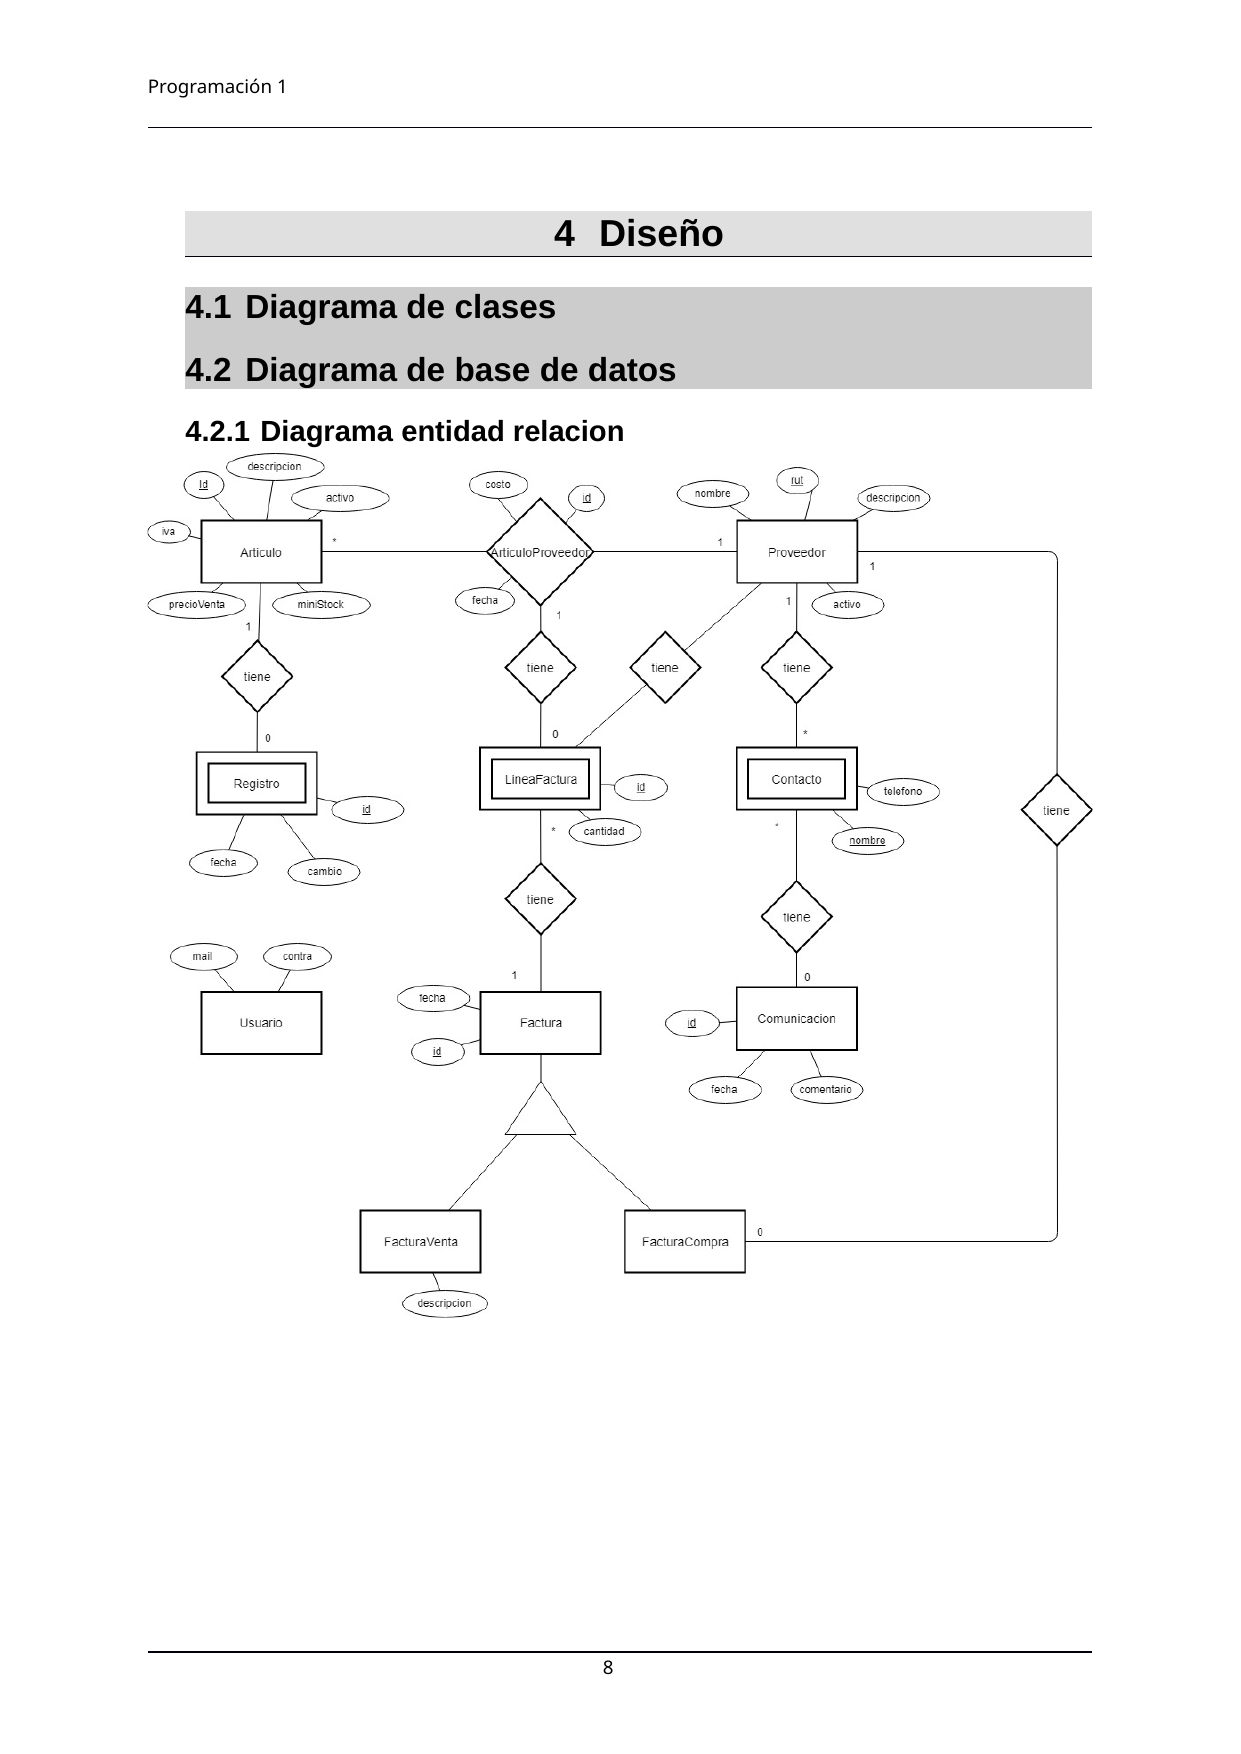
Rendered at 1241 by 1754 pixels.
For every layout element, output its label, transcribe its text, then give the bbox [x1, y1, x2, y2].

subtitle Diagrama entidad relacion [185, 414, 1092, 447]
subtitle Diagrama de base de datos [185, 350, 1092, 389]
subtitle Diagrama de clases [185, 287, 1092, 325]
picture [147, 453, 1093, 1318]
subtitle Diseño [185, 211, 1092, 256]
